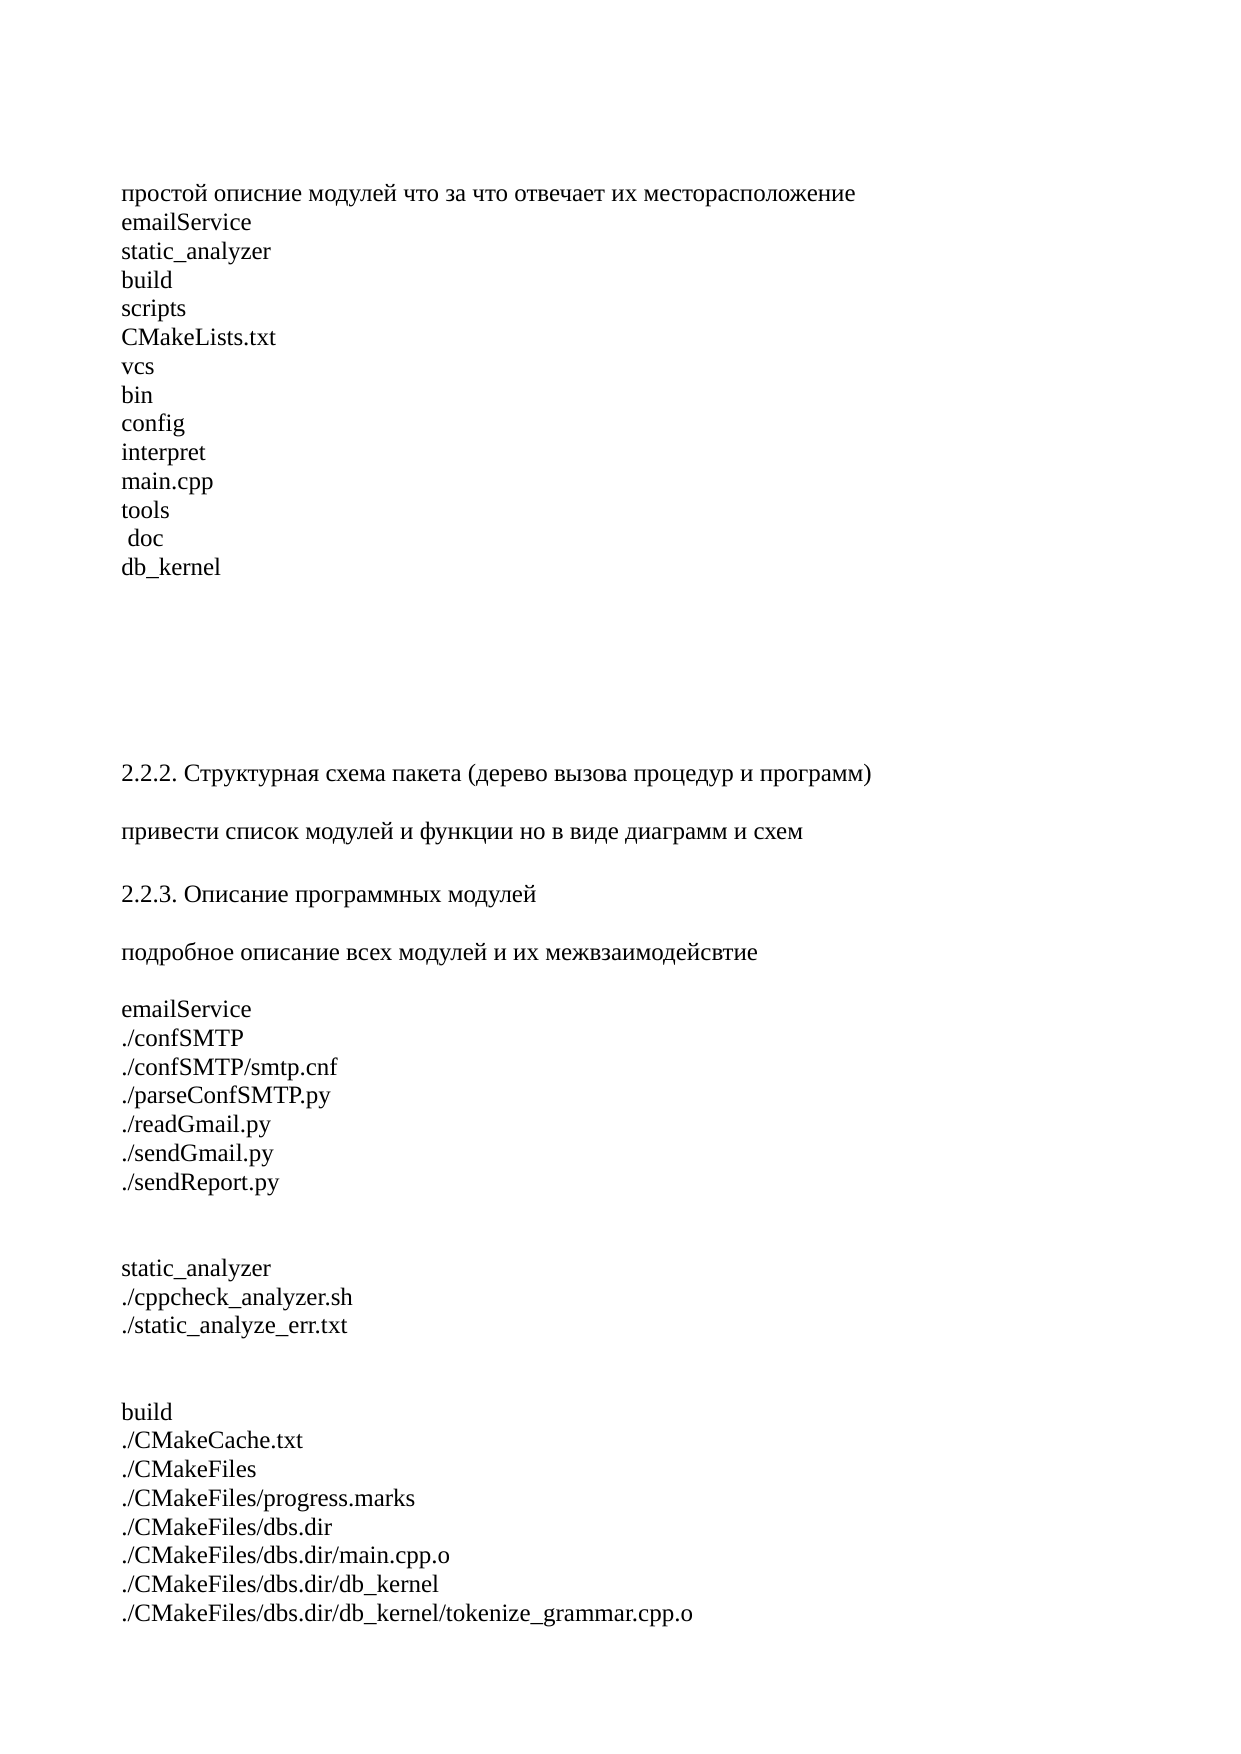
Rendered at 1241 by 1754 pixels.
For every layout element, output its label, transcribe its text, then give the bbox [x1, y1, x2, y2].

table_header 2.2.2. Структурная схема пакета (дерево вызова процедур и программ) привести список модулей и функции но в виде диаграмм и схем [118, 756, 1157, 876]
table_header 2.2.3. Описание программных модулей подробное описание всех модулей и их межвзаимодейсвтие emailService ./confSMTP ./confSMTP/smtp.cnf ./parseConfSMTP.py ./readGmail.py ./sendGmail.py ./sendReport.py static_analyzer ./cppcheck_analyzer.sh ./static_analyze_err.txt build ./CMakeCache.txt ./CMakeFiles ./CMakeFiles/progress.marks ./CMakeFiles/dbs.dir ./CMakeFiles/dbs.dir/main.cpp.o ./CMakeFiles/dbs.dir/db_kernel ./CMakeFiles/dbs.dir/db_kernel/tokenize_grammar.cpp.o [118, 876, 1116, 1630]
table_header простой описние модулей что за что отвечает их месторасположение emailService static_analyzer build scripts CMakeLists.txt vcs bin config interpret main.cpp tools doc db_kernel [118, 118, 1128, 613]
